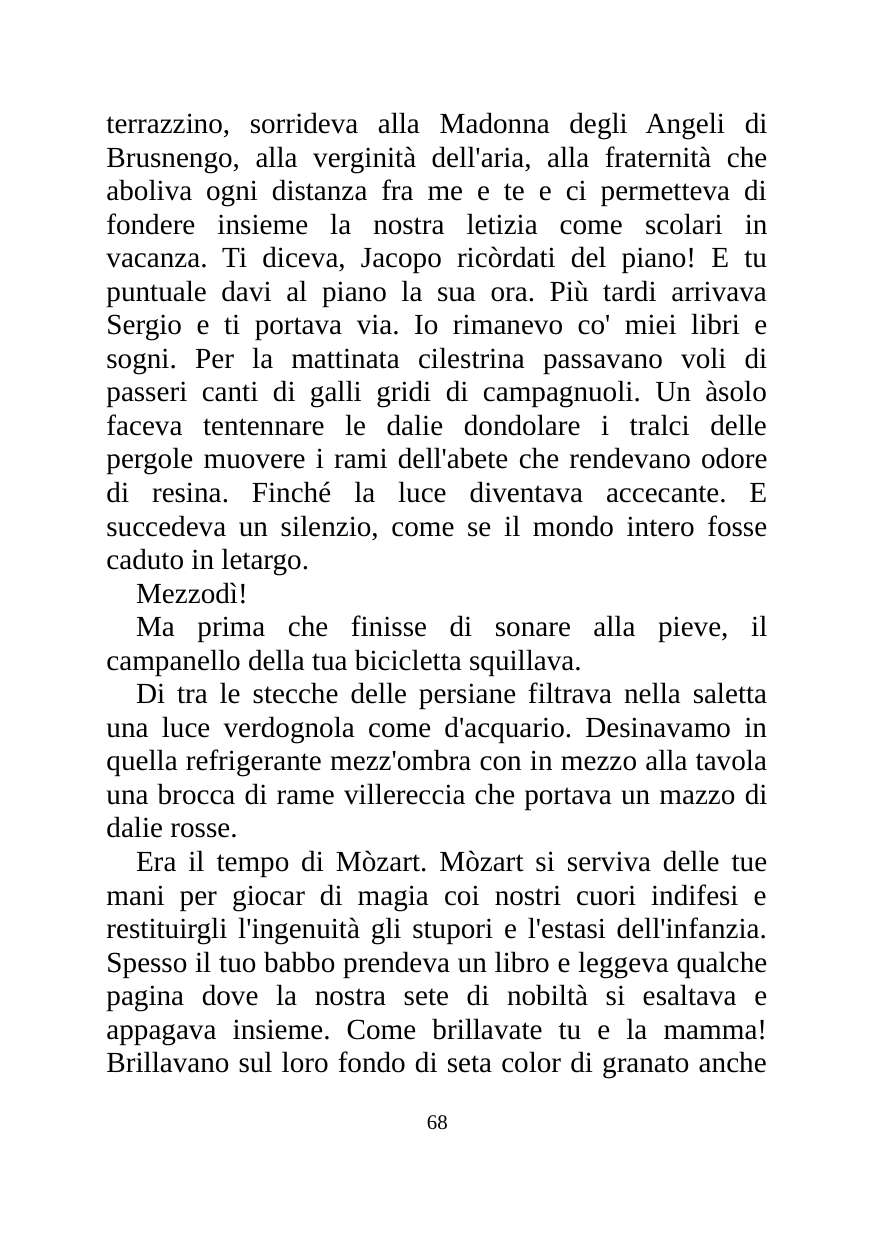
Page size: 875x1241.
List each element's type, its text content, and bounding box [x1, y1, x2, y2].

text terrazzino, sorrideva alla Madonna degli Angeli di Brusnengo, alla verginità dell'aria, alla fraternità che aboliva ogni distanza fra me e te e ci permetteva di fondere insieme la nostra letizia come scolari in vacanza. Ti diceva, Jacopo ricòrdati del piano! E tu puntuale davi al piano la sua ora. Più tardi arrivava Sergio e ti portava via. Io rimanevo co' miei libri e sogni. Per la mattinata cilestrina passavano voli di passeri canti di galli gridi di campagnuoli. Un àsolo faceva tentennare le dalie dondolare i tralci delle pergole muovere i rami dell'abete che rendevano odore di resina. Finché la luce diventava accecante. E succedeva un silenzio, come se il mondo intero fosse caduto in letargo. [106, 106, 768, 576]
text Ma prima che finisse di sonare alla pieve, il campanello della tua bicicletta squillava. [106, 609, 768, 676]
text Era il tempo di Mòzart. Mòzart si serviva delle tue mani per giocar di magia coi nostri cuori indifesi e restituirgli l'ingenuità gli stupori e l'estasi dell'infanzia. Spesso il tuo babbo prendeva un libro e leggeva qualche pagina dove la nostra sete di nobiltà si esaltava e appagava insieme. Come brillavate tu e la mamma! Brillavano sul loro fondo di seta color di granato anche [106, 844, 768, 1079]
text Mezzodì! [106, 576, 768, 609]
text Di tra le stecche delle persiane filtrava nella saletta una luce verdognola come d'acquario. Desinavamo in quella refrigerante mezz'ombra con in mezzo alla tavola una brocca di rame villereccia che portava un mazzo di dalie rosse. [106, 676, 768, 844]
